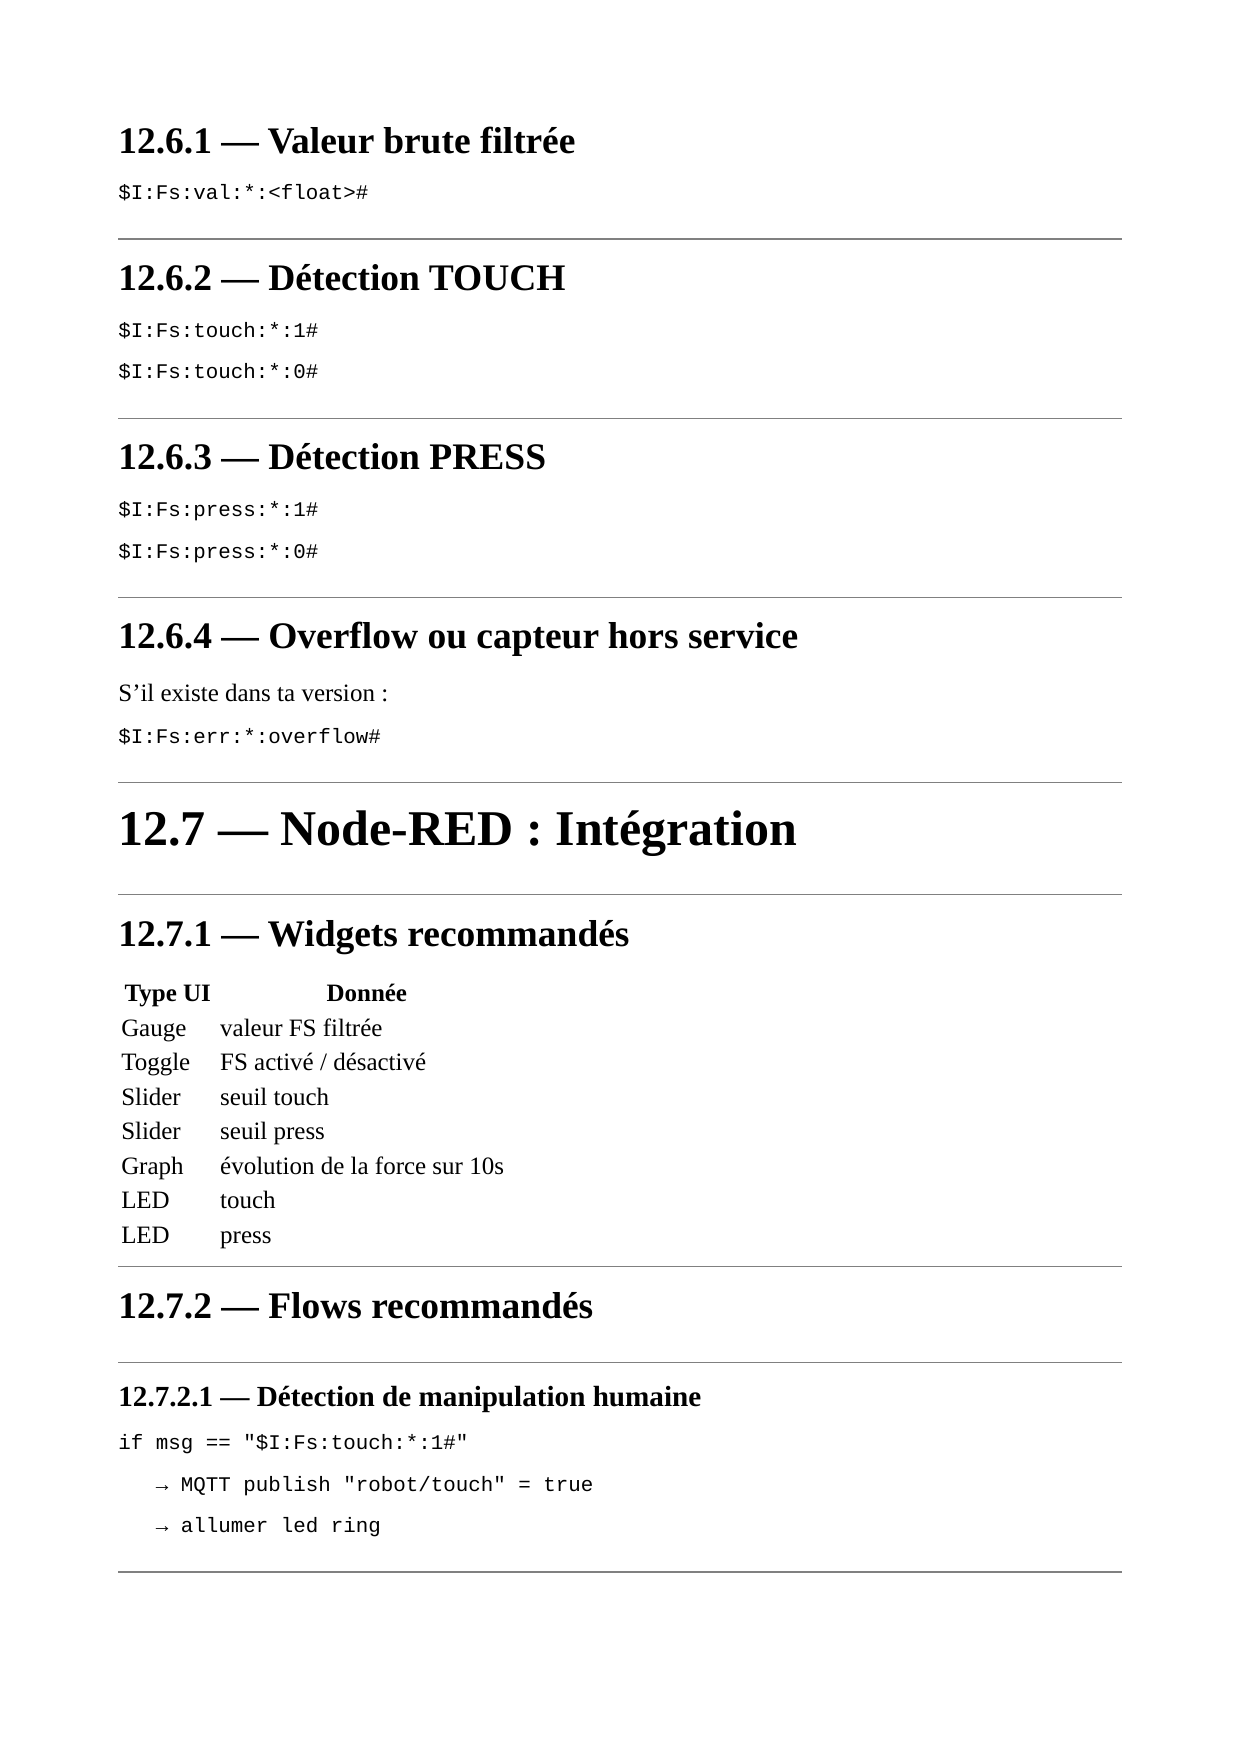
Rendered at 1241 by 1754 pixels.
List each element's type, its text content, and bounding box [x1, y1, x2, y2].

table_cell valeur FS filtrée [217, 1010, 516, 1044]
table_cell Graph [118, 1148, 217, 1183]
subtitle 12.6.1 — Valeur brute filtrée [118, 118, 1122, 161]
table_header Donnée [217, 975, 516, 1010]
subtitle 12.6.3 — Détection PRESS [118, 435, 1122, 478]
text $I:Fs:press:*:1# [118, 499, 1122, 522]
subtitle 12.7.1 — Widgets recommandés [118, 911, 1122, 954]
subtitle 12.6.2 — Détection TOUCH [118, 256, 1122, 299]
subtitle 12.7 — Node-RED : Intégration [118, 799, 1122, 856]
text $I:Fs:touch:*:1# [118, 320, 1122, 343]
text $I:Fs:touch:*:0# [118, 361, 1122, 385]
table_cell seuil touch [217, 1079, 516, 1113]
table_cell touch [217, 1183, 516, 1217]
text $I:Fs:press:*:0# [118, 541, 1122, 564]
table_cell seuil press [217, 1114, 516, 1148]
subtitle 12.6.4 — Overflow ou capteur hors service [118, 614, 1122, 657]
text $I:Fs:err:*:overflow# [118, 726, 1122, 749]
table_cell Gauge [118, 1010, 217, 1044]
subtitle 12.7.2.1 — Détection de manipulation humaine [118, 1379, 1122, 1412]
table_cell LED [118, 1183, 217, 1217]
text S’il existe dans ta version : [118, 678, 1122, 707]
table_cell FS activé / désactivé [217, 1044, 516, 1079]
table_cell Slider [118, 1114, 217, 1148]
text $I:Fs:val:*:<float># [118, 182, 1122, 206]
text → MQTT publish "robot/touch" = true [118, 1474, 1122, 1497]
subtitle 12.7.2 — Flows recommandés [118, 1283, 1122, 1326]
table_cell Toggle [118, 1044, 217, 1079]
table_cell évolution de la force sur 10s [217, 1148, 516, 1183]
table_cell LED [118, 1217, 217, 1252]
text → allumer led ring [118, 1516, 1122, 1539]
table_header Type UI [118, 975, 217, 1010]
table_cell press [217, 1217, 516, 1252]
table_cell Slider [118, 1079, 217, 1113]
text if msg == "$I:Fs:touch:*:1#" [118, 1432, 1122, 1456]
